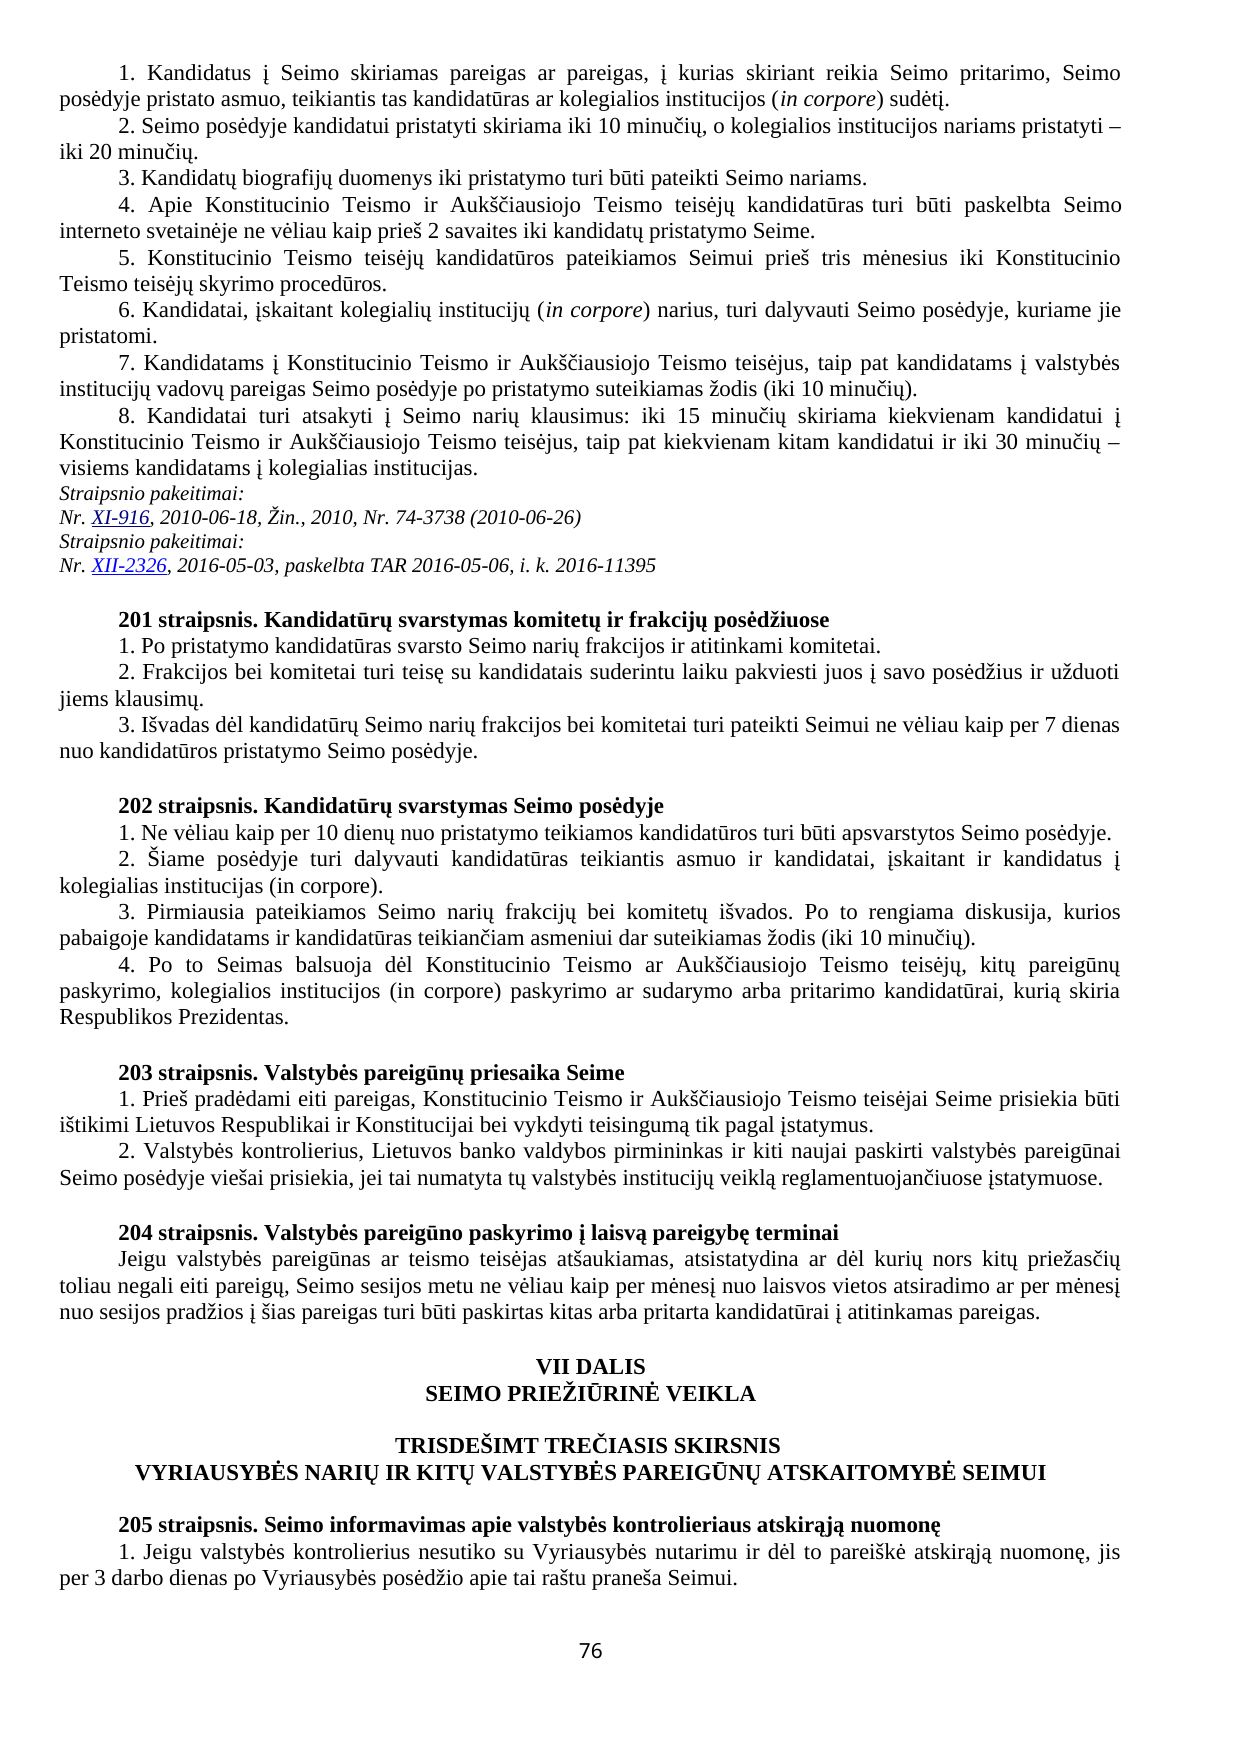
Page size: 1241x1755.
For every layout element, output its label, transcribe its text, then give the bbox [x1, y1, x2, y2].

text 2. Seimo posėdyje kandidatui pristatyti skiriama iki 10 minučių, o kolegialios institucijos nariams pristatyti – iki 20 minučių. [59, 112, 1122, 164]
text VII DALIS [59, 1353, 1122, 1379]
text 3. Kandidatų biografijų duomenys iki pristatymo turi būti pateikti Seimo nariams. [59, 164, 1122, 191]
text 8. Kandidatai turi atsakyti į Seimo narių klausimus: iki 15 minučių skiriama kiekvienam kandidatui į Konstitucinio Teismo ir Aukščiausiojo Teismo teisėjus, taip pat kiekvienam kitam kandidatui ir iki 30 minučių – visiems kandidatams į kolegialias institucijas. [59, 402, 1122, 481]
text 2. Frakcijos bei komitetai turi teisę su kandidatais suderintu laiku pakviesti juos į savo posėdžius ir užduoti jiems klausimų. [59, 658, 1122, 711]
text 7. Kandidatams į Konstitucinio Teismo ir Aukščiausiojo Teismo teisėjus, taip pat kandidatams į valstybės institucijų vadovų pareigas Seimo posėdyje po pristatymo suteikiamas žodis (iki 10 minučių). [59, 349, 1122, 402]
text 4. Apie Konstitucinio Teismo ir Aukščiausiojo Teismo teisėjų kandidatūras turi būti paskelbta Seimo interneto svetainėje ne vėliau kaip prieš 2 savaites iki kandidatų pristatymo Seime. [59, 191, 1122, 243]
text 1. Kandidatus į Seimo skiriamas pareigas ar pareigas, į kurias skiriant reikia Seimo pritarimo, Seimo posėdyje pristato asmuo, teikiantis tas kandidatūras ar kolegialios institucijos (in corpore) sudėtį. [59, 59, 1122, 112]
text 1. Jeigu valstybės kontrolierius nesutiko su Vyriausybės nutarimu ir dėl to pareiškė atskirąją nuomonę, jis per 3 darbo dienas po Vyriausybės posėdžio apie tai raštu praneša Seimui. [59, 1538, 1122, 1590]
text 205 straipsnis. Seimo informavimas apie valstybės kontrolieriaus atskirąją nuomonę [118, 1511, 1122, 1538]
text 4. Po to Seimas balsuoja dėl Konstitucinio Teismo ar Aukščiausiojo Teismo teisėjų, kitų pareigūnų paskyrimo, kolegialios institucijos (in corpore) paskyrimo ar sudarymo arba pritarimo kandidatūrai, kurią skiria Respublikos Prezidentas. [59, 951, 1122, 1030]
text 6. Kandidatai, įskaitant kolegialių institucijų (in corpore) narius, turi dalyvauti Seimo posėdyje, kuriame jie pristatomi. [59, 296, 1122, 349]
text 2. Šiame posėdyje turi dalyvauti kandidatūras teikiantis asmuo ir kandidatai, įskaitant ir kandidatus į kolegialias institucijas (in corpore). [59, 845, 1122, 898]
text 204 straipsnis. Valstybės pareigūno paskyrimo į laisvą pareigybę terminai [59, 1219, 1122, 1245]
text Straipsnio pakeitimai: [59, 481, 1122, 505]
text 1. Prieš pradėdami eiti pareigas, Konstitucinio Teismo ir Aukščiausiojo Teismo teisėjai Seime prisiekia būti ištikimi Lietuvos Respublikai ir Konstitucijai bei vykdyti teisingumą tik pagal įstatymus. [59, 1085, 1122, 1138]
text SEIMO PRIEŽIŪRINĖ VEIKLA [59, 1379, 1122, 1406]
text 3. Pirmiausia pateikiamos Seimo narių frakcijų bei komitetų išvados. Po to rengiama diskusija, kurios pabaigoje kandidatams ir kandidatūras teikiančiam asmeniui dar suteikiamas žodis (iki 10 minučių). [59, 898, 1122, 951]
text 203 straipsnis. Valstybės pareigūnų priesaika Seime [59, 1058, 1122, 1085]
text 5. Konstitucinio Teismo teisėjų kandidatūros pateikiamos Seimui prieš tris mėnesius iki Konstitucinio Teismo teisėjų skyrimo procedūros. [59, 243, 1122, 296]
text 1. Ne vėliau kaip per 10 dienų nuo pristatymo teikiamos kandidatūros turi būti apsvarstytos Seimo posėdyje. [59, 819, 1122, 845]
text 2. Valstybės kontrolierius, Lietuvos banko valdybos pirmininkas ir kiti naujai paskirti valstybės pareigūnai Seimo posėdyje viešai prisiekia, jei tai numatyta tų valstybės institucijų veiklą reglamentuojančiuose įstatymuose. [59, 1138, 1122, 1190]
text Jeigu valstybės pareigūnas ar teismo teisėjas atšaukiamas, atsistatydina ar dėl kurių nors kitų priežasčių toliau negali eiti pareigų, Seimo sesijos metu ne vėliau kaip per mėnesį nuo laisvos vietos atsiradimo ar per mėnesį nuo sesijos pradžios į šias pareigas turi būti paskirtas kitas arba pritarta kandidatūrai į atitinkamas pareigas. [59, 1245, 1122, 1324]
text 3. Išvadas dėl kandidatūrų Seimo narių frakcijos bei komitetai turi pateikti Seimui ne vėliau kaip per 7 dienas nuo kandidatūros pristatymo Seimo posėdyje. [59, 711, 1122, 764]
text 202 straipsnis. Kandidatūrų svarstymas Seimo posėdyje [59, 793, 1122, 819]
text 1. Po pristatymo kandidatūras svarsto Seimo narių frakcijos ir atitinkami komitetai. [59, 632, 1122, 658]
text Straipsnio pakeitimai: [59, 529, 1122, 553]
text VYRIAUSYBĖS NARIŲ IR KITŲ VALSTYBĖS PAREIGŪNŲ ATSKAITOMYBĖ SEIMUI [59, 1459, 1122, 1485]
text Nr. XI-916, 2010-06-18, Žin., 2010, Nr. 74-3738 (2010-06-26) [59, 505, 1122, 529]
text 201 straipsnis. Kandidatūrų svarstymas komitetų ir frakcijų posėdžiuose [59, 606, 1122, 632]
text Nr. XII-2326, 2016-05-03, paskelbta TAR 2016-05-06, i. k. 2016-11395 [59, 553, 1122, 577]
text TRISDEŠIMT TREČIASIS SKIRSNIS [59, 1432, 1122, 1459]
